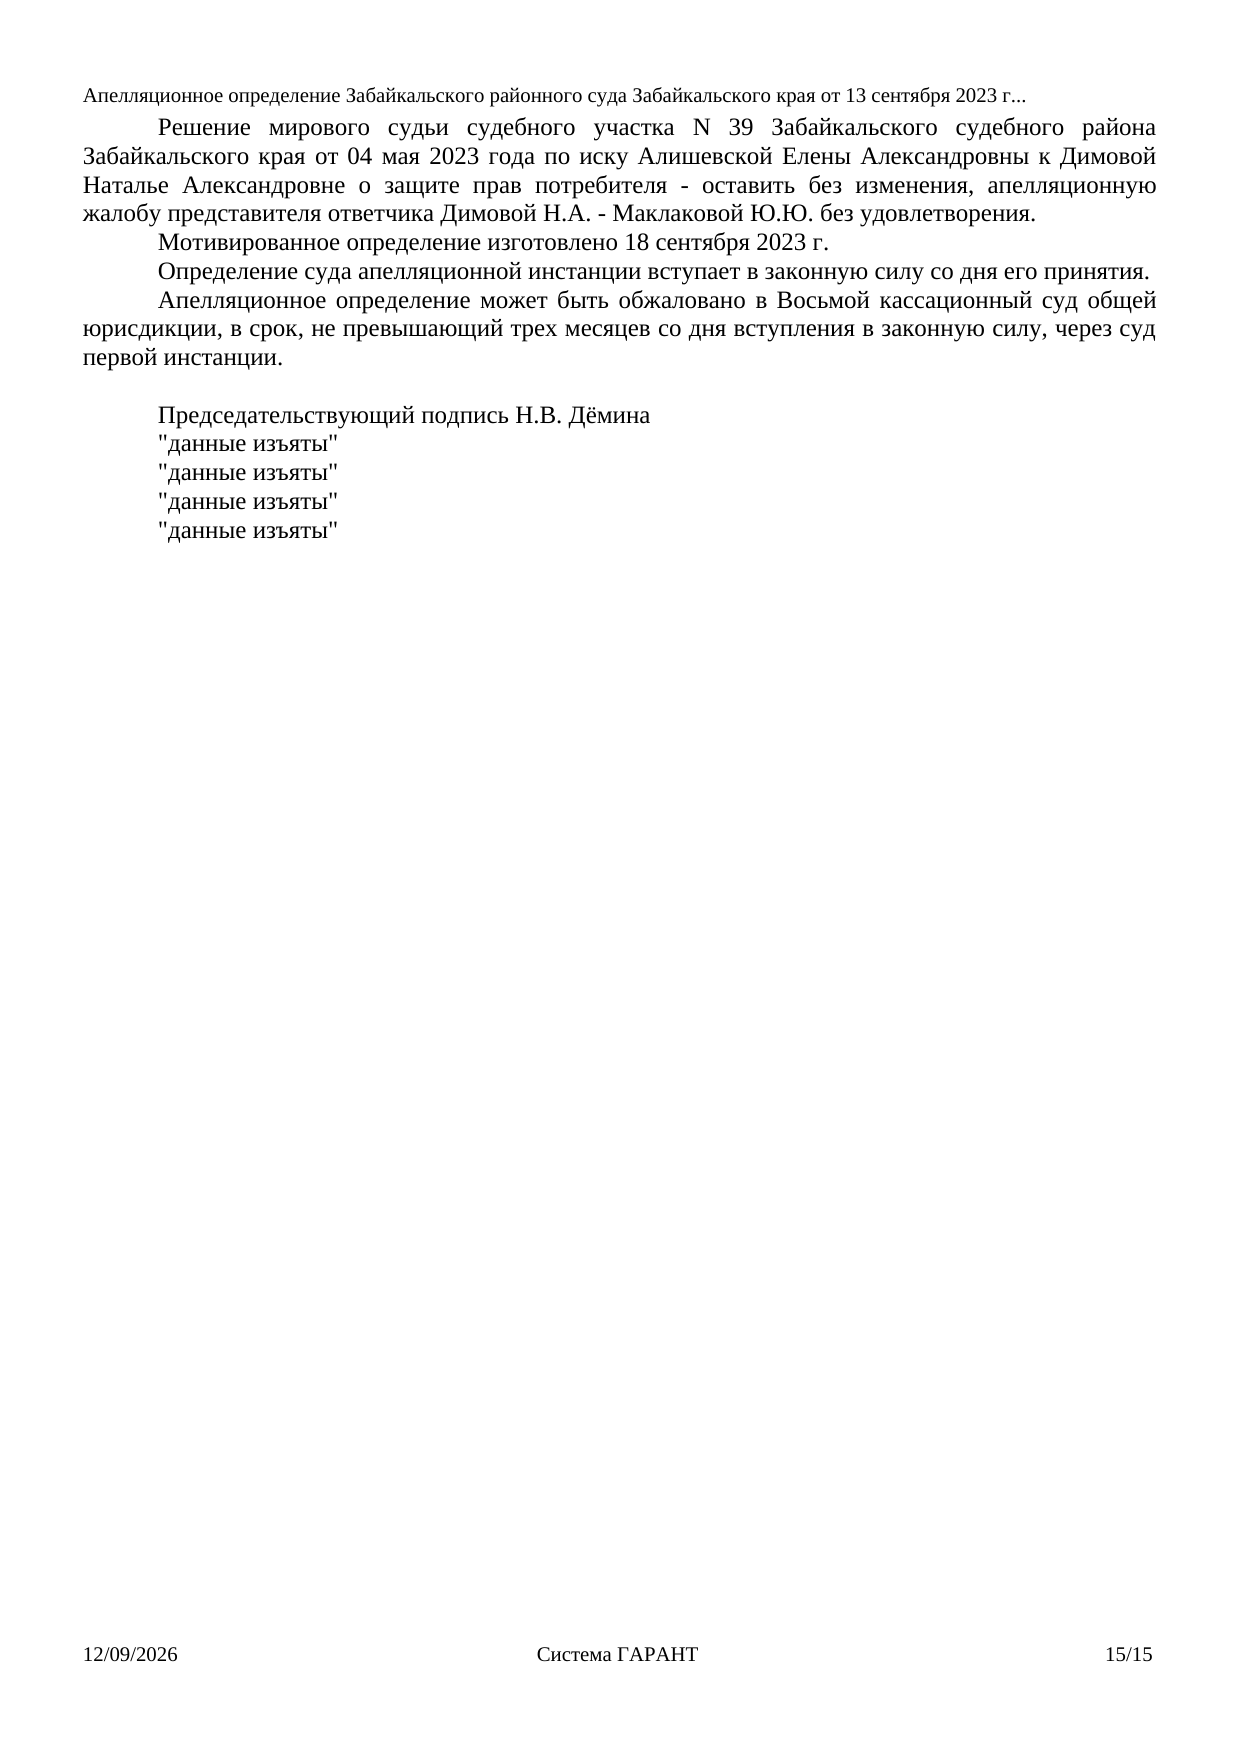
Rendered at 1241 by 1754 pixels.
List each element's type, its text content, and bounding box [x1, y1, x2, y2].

text "данные изъяты" [83, 486, 1157, 515]
text Мотивированное определение изготовлено 18 сентября 2023 г. [83, 227, 1157, 256]
text Апелляционное определение может быть обжаловано в Восьмой кассационный суд общей юрисдикции, в срок, не превышающий трех месяцев со дня вступления в законную силу, через суд первой инстанции. [83, 285, 1157, 371]
text "данные изъяты" [83, 515, 1157, 543]
text Решение мирового судьи судебного участка N 39 Забайкальского судебного района Забайкальского края от 04 мая 2023 года по иску Алишевской Елены Александровны к Димовой Наталье Александровне о защите прав потребителя - оставить без изменения, апелляционную жалобу представителя ответчика Димовой Н.А. - Маклаковой Ю.Ю. без удовлетворения. [83, 112, 1157, 227]
text Определение суда апелляционной инстанции вступает в законную силу со дня его принятия. [83, 256, 1157, 285]
text Председательствующий подпись Н.В. Дёмина [83, 400, 1157, 428]
text "данные изъяты" [83, 428, 1157, 457]
text "данные изъяты" [83, 457, 1157, 486]
